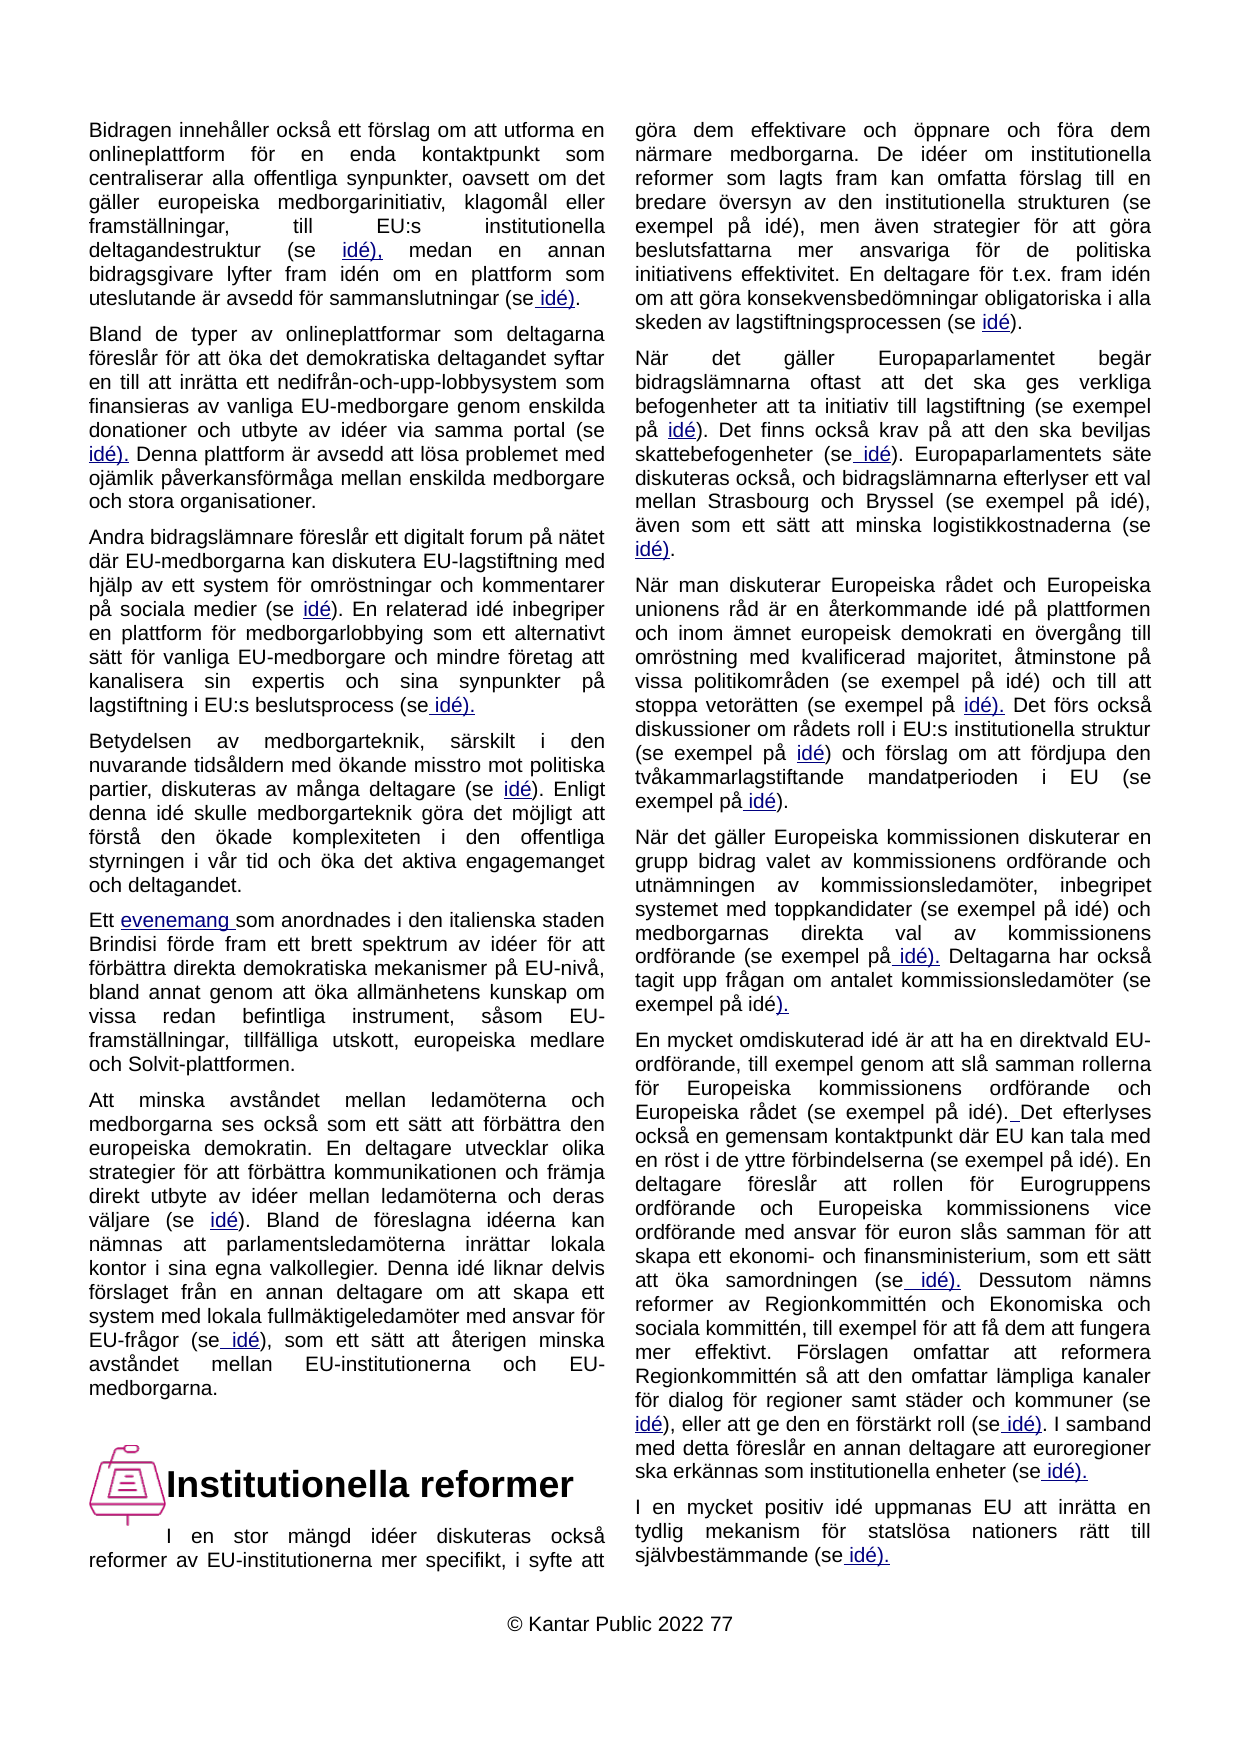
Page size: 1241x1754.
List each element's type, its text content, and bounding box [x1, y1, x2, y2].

text Andra bidragslämnare föreslår ett digitalt forum på nätet där EU-medborgarna kan diskutera EU-lagstiftning med hjälp av ett system för omröstningar och kommentarer på sociala medier (se idé). En relaterad idé inbegriper en plattform för medborgarlobbying som ett alternativt sätt för vanliga EU-medborgare och mindre företag att kanalisera sin expertis och sina synpunkter på lagstiftning i EU:s beslutsprocess (se idé). [88, 525, 605, 717]
subtitle Institutionella reformer [166, 1462, 605, 1505]
text göra dem effektivare och öppnare och föra dem närmare medborgarna. De idéer om institutionella reformer som lagts fram kan omfatta förslag till en bredare översyn av den institutionella strukturen (se exempel på idé), men även strategier för att göra beslutsfattarna mer ansvariga för de politiska initiativens effektivitet. En deltagare för t.ex. fram idén om att göra konsekvensbedömningar obligatoriska i alla skeden av lagstiftningsprocessen (se idé). [635, 118, 1152, 334]
text Ett evenemang som anordnades i den italienska staden Brindisi förde fram ett brett spektrum av idéer för att förbättra direkta demokratiska mekanismer på EU-nivå, bland annat genom att öka allmänhetens kunskap om vissa redan befintliga instrument, såsom EU-framställningar, tillfälliga utskott, europeiska medlare och Solvit-plattformen. [88, 908, 605, 1076]
text En mycket omdiskuterad idé är att ha en direktvald EU-ordförande, till exempel genom att slå samman rollerna för Europeiska kommissionens ordförande och Europeiska rådet (se exempel på idé). Det efterlyses också en gemensam kontaktpunkt där EU kan tala med en röst i de yttre förbindelserna (se exempel på idé). En deltagare föreslår att rollen för Eurogruppens ordförande och Europeiska kommissionens vice ordförande med ansvar för euron slås samman för att skapa ett ekonomi- och finansministerium, som ett sätt att öka samordningen (se idé). Dessutom nämns reformer av Regionkommittén och Ekonomiska och sociala kommittén, till exempel för att få dem att fungera mer effektivt. Förslagen omfattar att reformera Regionkommittén så att den omfattar lämpliga kanaler för dialog för regioner samt städer och kommuner (se idé), eller att ge den en förstärkt roll (se idé). I samband med detta föreslår en annan deltagare att euroregioner ska erkännas som institutionella enheter (se idé). [635, 1028, 1152, 1483]
text När det gäller Europeiska kommissionen diskuterar en grupp bidrag valet av kommissionens ordförande och utnämningen av kommissionsledamöter, inbegripet systemet med toppkandidater (se exempel på idé) och medborgarnas direkta val av kommissionens ordförande (se exempel på idé). Deltagarna har också tagit upp frågan om antalet kommissionsledamöter (se exempel på idé). [635, 824, 1152, 1016]
text Bidragen innehåller också ett förslag om att utforma en onlineplattform för en enda kontaktpunkt som centraliserar alla offentliga synpunkter, oavsett om det gäller europeiska medborgarinitiativ, klagomål eller framställningar, till EU:s institutionella deltagandestruktur (se idé), medan en annan bidragsgivare lyfter fram idén om en plattform som uteslutande är avsedd för sammanslutningar (se idé). [88, 118, 605, 310]
text Betydelsen av medborgarteknik, särskilt i den nuvarande tidsåldern med ökande misstro mot politiska partier, diskuteras av många deltagare (se idé). Enligt denna idé skulle medborgarteknik göra det möjligt att förstå den ökade komplexiteten i den offentliga styrningen i vår tid och öka det aktiva engagemanget och deltagandet. [88, 729, 605, 896]
text I en stor mängd idéer diskuteras också reformer av EU-institutionerna mer specifikt, i syfte att [88, 1523, 605, 1571]
text Att minska avståndet mellan ledamöterna och medborgarna ses också som ett sätt att förbättra den europeiska demokratin. En deltagare utvecklar olika strategier för att förbättra kommunikationen och främja direkt utbyte av idéer mellan ledamöterna och deras väljare (se idé). Bland de föreslagna idéerna kan nämnas att parlamentsledamöterna inrättar lokala kontor i sina egna valkollegier. Denna idé liknar delvis förslaget från en annan deltagare om att skapa ett system med lokala fullmäktigeledamöter med ansvar för EU-frågor (se idé), som ett sätt att återigen minska avståndet mellan EU-institutionerna och EU-medborgarna. [88, 1088, 605, 1399]
text Bland de typer av onlineplattformar som deltagarna föreslår för att öka det demokratiska deltagandet syftar en till att inrätta ett nedifrån-och-upp-lobbysystem som finansieras av vanliga EU-medborgare genom enskilda donationer och utbyte av idéer via samma portal (se idé). Denna plattform är avsedd att lösa problemet med ojämlik påverkansförmåga mellan enskilda medborgare och stora organisationer. [88, 322, 605, 513]
text I en mycket positiv idé uppmanas EU att inrätta en tydlig mekanism för statslösa nationers rätt till självbestämmande (se idé). [635, 1495, 1152, 1567]
picture [89, 1445, 166, 1526]
text När man diskuterar Europeiska rådet och Europeiska unionens råd är en återkommande idé på plattformen och inom ämnet europeisk demokrati en övergång till omröstning med kvalificerad majoritet, åtminstone på vissa politikområden (se exempel på idé) och till att stoppa vetorätten (se exempel på idé). Det förs också diskussioner om rådets roll i EU:s institutionella struktur (se exempel på idé) och förslag om att fördjupa den tvåkammarlagstiftande mandatperioden i EU (se exempel på idé). [635, 573, 1152, 813]
text När det gäller Europaparlamentet begär bidragslämnarna oftast att det ska ges verkliga befogenheter att ta initiativ till lagstiftning (se exempel på idé). Det finns också krav på att den ska beviljas skattebefogenheter (se idé). Europaparlamentets säte diskuteras också, och bidragslämnarna efterlyser ett val mellan Strasbourg och Bryssel (se exempel på idé), även som ett sätt att minska logistikkostnaderna (se idé). [635, 346, 1152, 561]
